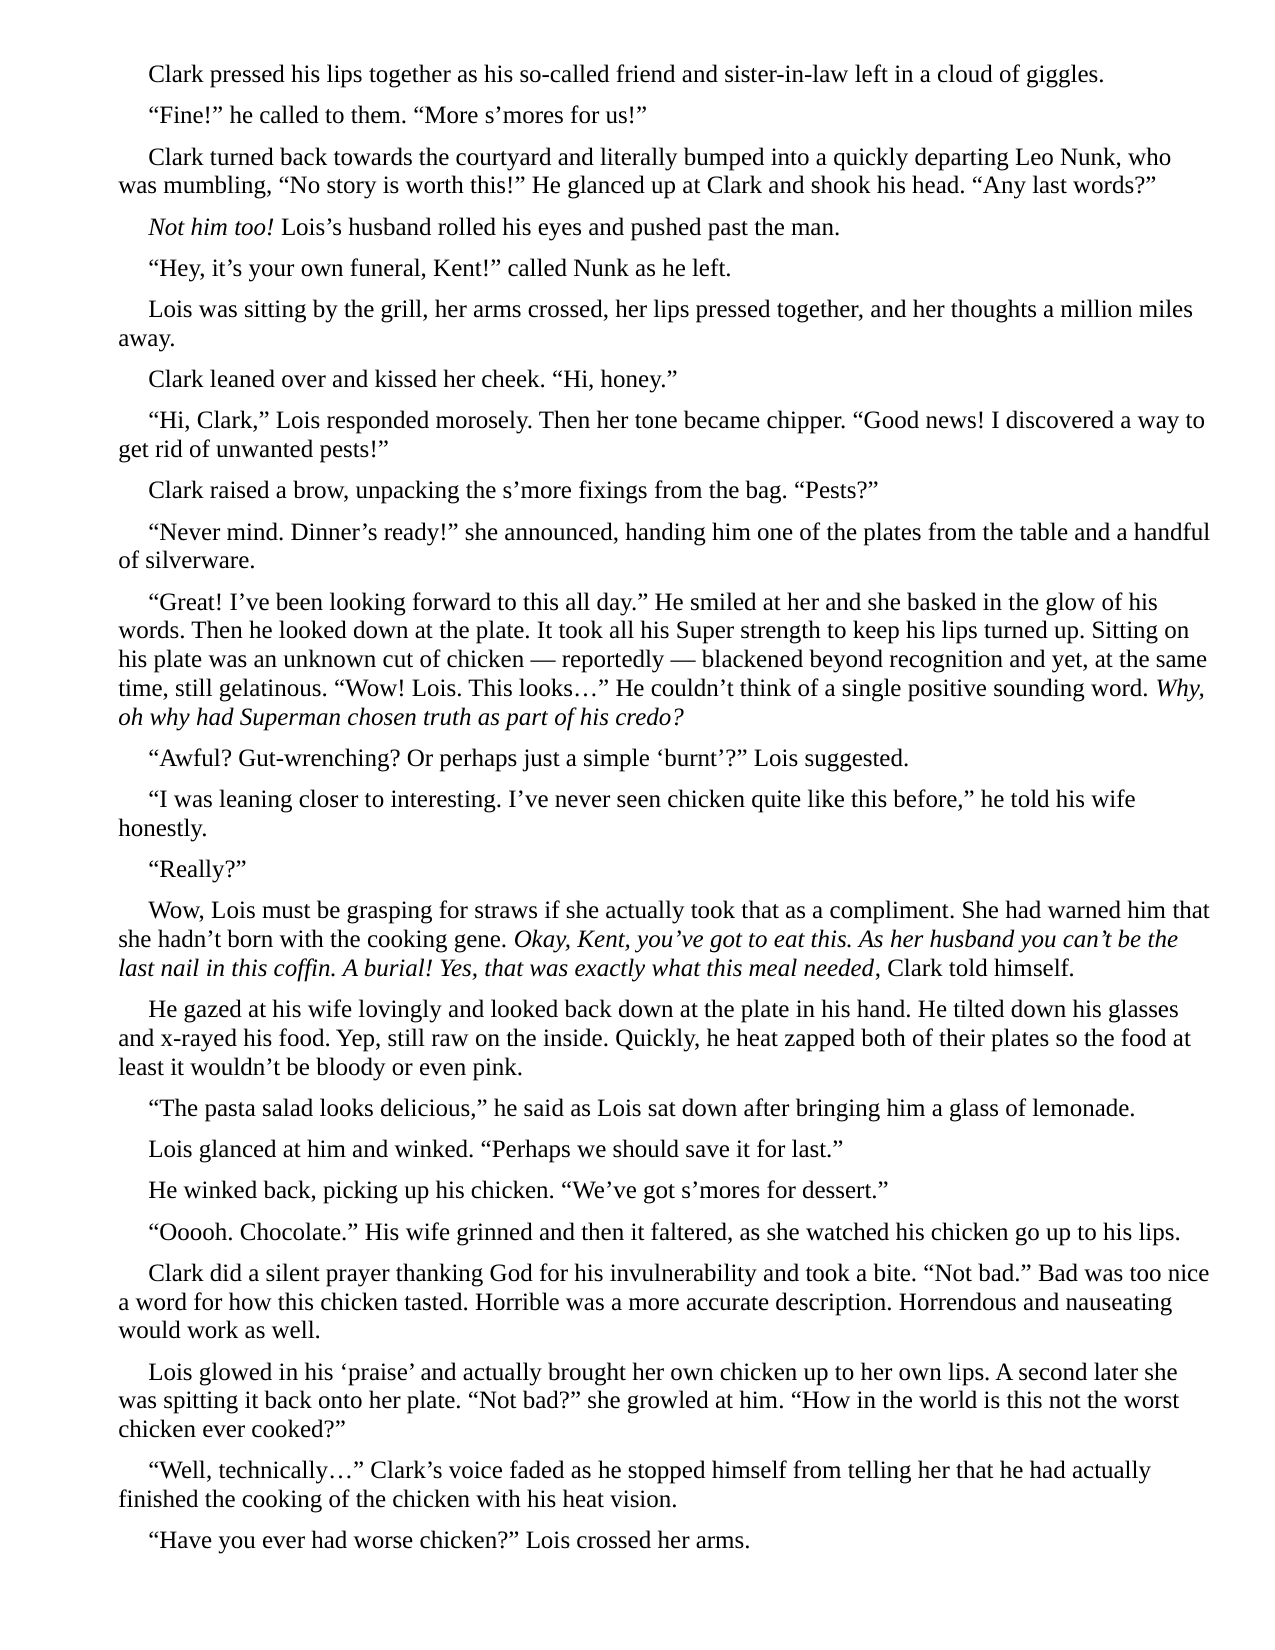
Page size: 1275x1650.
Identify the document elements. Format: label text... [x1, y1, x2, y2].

text “Hi, Clark,” Lois responded morosely. Then her tone became chipper. “Good news! I discovered a way to get rid of unwanted pests!” [118, 405, 1216, 463]
text Clark leaned over and kissed her cheek. “Hi, honey.” [118, 364, 1216, 393]
text “Never mind. Dinner’s ready!” she announced, handing him one of the plates from the table and a handful of silverware. [118, 517, 1216, 574]
text Lois glowed in his ‘praise’ and actually brought her own chicken up to her own lips. A second later she was spitting it back onto her plate. “Not bad?” she growled at him. “How in the world is this not the worst chicken ever cooked?” [118, 1357, 1216, 1443]
text Clark turned back towards the courtyard and literally bumped into a quickly departing Leo Nunk, who was mumbling, “No story is worth this!” He glanced up at Clark and shook his head. “Any last words?” [118, 142, 1216, 199]
text Not him too! Lois’s husband rolled his eyes and pushed past the man. [118, 212, 1216, 240]
text “The pasta salad looks delicious,” he said as Lois sat down after bringing him a glass of lemonade. [118, 1093, 1216, 1122]
text “Fine!” he called to them. “More s’mores for us!” [118, 100, 1216, 129]
text “Great! I’ve been looking forward to this all day.” He smiled at her and she basked in the glow of his words. Then he looked down at the plate. It took all his Super strength to keep his lips turned up. Sitting on his plate was an unknown cut of chicken — reportedly — blackened beyond recognition and yet, at the same time, still gelatinous. “Wow! Lois. This looks…” He couldn’t think of a single positive sounding word. Why, oh why had Superman chosen truth as part of his credo? [118, 587, 1216, 730]
text He gazed at his wife lovingly and looked back down at the plate in his hand. He tilted down his glasses and x-rayed his food. Yep, still raw on the inside. Quickly, he heat zapped both of their plates so the food at least it wouldn’t be bloody or even pink. [118, 994, 1216, 1080]
text Clark did a silent prayer thanking God for his invulnerability and took a bite. “Not bad.” Bad was too nice a word for how this chicken tasted. Horrible was a more accurate description. Horrendous and nauseating would work as well. [118, 1258, 1216, 1344]
text He winked back, picking up his chicken. “We’ve got s’mores for dessert.” [118, 1175, 1216, 1204]
text Wow, Lois must be grasping for straws if she actually took that as a compliment. She had warned him that she hadn’t born with the cooking gene. Okay, Kent, you’ve got to eat this. As her husband you can’t be the last nail in this coffin. A burial! Yes, that was exactly what this meal needed, Clark told himself. [118, 895, 1216, 982]
text “Hey, it’s your own funeral, Kent!” called Nunk as he left. [118, 253, 1216, 282]
text Clark pressed his lips together as his so-called friend and sister-in-law left in a cloud of giggles. [118, 59, 1216, 88]
text Lois was sitting by the grill, her arms crossed, her lips pressed together, and her thoughts a million miles away. [118, 294, 1216, 352]
text “Really?” [118, 854, 1216, 883]
text Clark raised a brow, unpacking the s’more fixings from the bag. “Pests?” [118, 475, 1216, 504]
text “Have you ever had worse chicken?” Lois crossed her arms. [118, 1525, 1216, 1554]
text Lois glanced at him and winked. “Perhaps we should save it for last.” [118, 1134, 1216, 1163]
text “Awful? Gut-wrenching? Or perhaps just a simple ‘burnt’?” Lois suggested. [118, 743, 1216, 772]
text “Well, technically…” Clark’s voice faded as he stopped himself from telling her that he had actually finished the cooking of the chicken with his heat vision. [118, 1455, 1216, 1513]
text “Ooooh. Chocolate.” His wife grinned and then it faltered, as she watched his chicken go up to his lips. [118, 1217, 1216, 1245]
text “I was leaning closer to interesting. I’ve never seen chicken quite like this before,” he told his wife honestly. [118, 784, 1216, 842]
